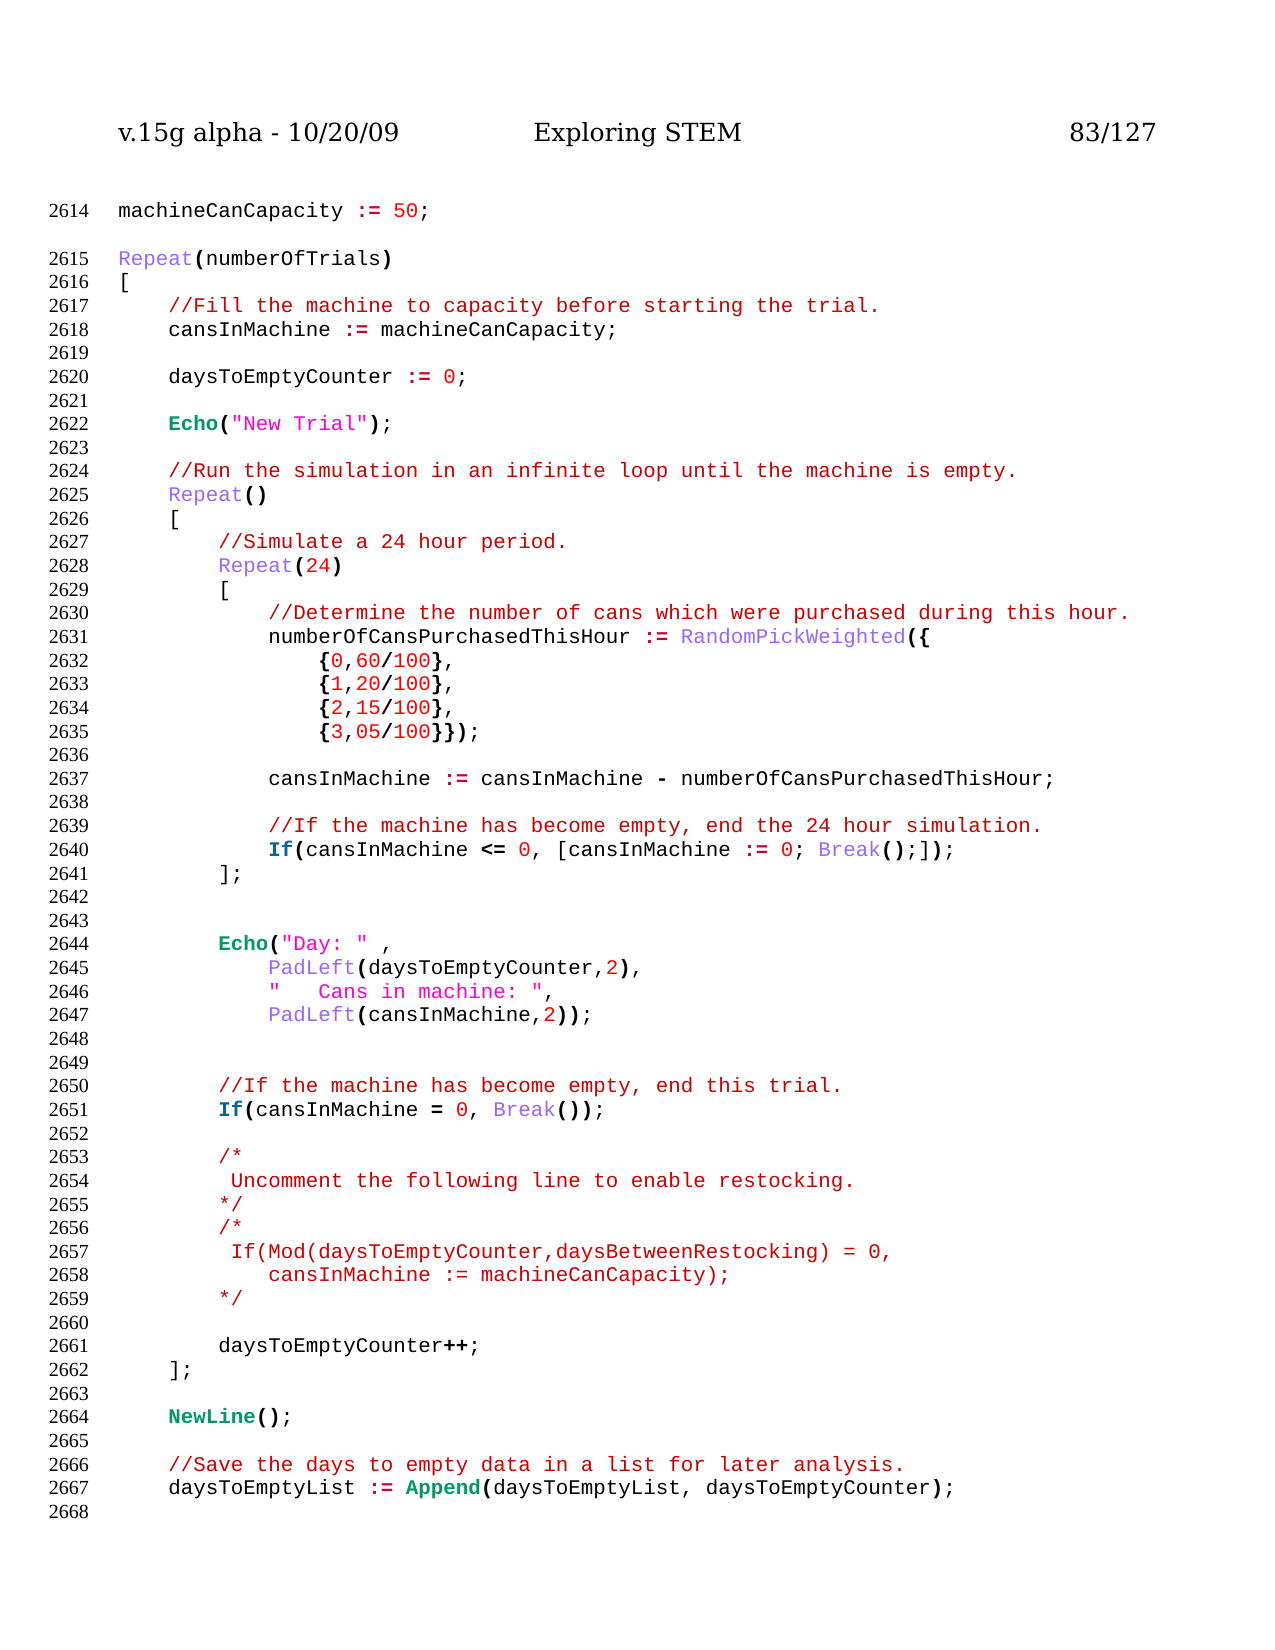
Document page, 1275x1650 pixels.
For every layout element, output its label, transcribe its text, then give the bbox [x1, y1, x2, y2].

text cansInMachine := machineCanCapacity); [118, 1264, 1157, 1288]
text {1,20/100}, [118, 673, 1157, 697]
text Repeat(numberOfTrials) [118, 248, 1157, 271]
text numberOfCansPurchasedThisHour := RandomPickWeighted({ [118, 626, 1157, 650]
text Repeat() [118, 484, 1157, 508]
text //Simulate a 24 hour period. [118, 531, 1157, 555]
text cansInMachine := machineCanCapacity; [118, 319, 1157, 342]
text daysToEmptyCounter++; [118, 1335, 1157, 1359]
text /* [118, 1146, 1157, 1170]
text machineCanCapacity := 50; [118, 200, 1157, 224]
text {0,60/100}, [118, 650, 1157, 673]
text daysToEmptyCounter := 0; [118, 366, 1157, 389]
text Uncomment the following line to enable restocking. [118, 1170, 1157, 1193]
text PadLeft(daysToEmptyCounter,2), [118, 957, 1157, 981]
text Echo("New Trial"); [118, 413, 1157, 437]
text If(cansInMachine = 0, Break()); [118, 1099, 1157, 1123]
text cansInMachine := cansInMachine - numberOfCansPurchasedThisHour; [118, 768, 1157, 792]
text ]; [118, 1359, 1157, 1383]
text //Determine the number of cans which were purchased during this hour. [118, 602, 1157, 626]
text {3,05/100}}); [118, 721, 1157, 744]
text {2,15/100}, [118, 697, 1157, 721]
text /* [118, 1217, 1157, 1241]
text //If the machine has become empty, end the 24 hour simulation. [118, 815, 1157, 839]
text [ [118, 579, 1157, 602]
text If(Mod(daysToEmptyCounter,daysBetweenRestocking) = 0, [118, 1241, 1157, 1264]
text //Run the simulation in an infinite loop until the machine is empty. [118, 461, 1157, 484]
text //Fill the machine to capacity before starting the trial. [118, 295, 1157, 319]
text [ [118, 271, 1157, 295]
text //If the machine has become empty, end this trial. [118, 1075, 1157, 1099]
text */ [118, 1193, 1157, 1217]
text [ [118, 508, 1157, 531]
text Repeat(24) [118, 555, 1157, 579]
text //Save the days to empty data in a list for later analysis. [118, 1454, 1157, 1477]
text Echo("Day: " , [118, 933, 1157, 957]
text */ [118, 1288, 1157, 1312]
text If(cansInMachine <= 0, [cansInMachine := 0; Break();]); [118, 839, 1157, 862]
text PadLeft(cansInMachine,2)); [118, 1004, 1157, 1028]
text ]; [118, 862, 1157, 886]
text daysToEmptyList := Append(daysToEmptyList, daysToEmptyCounter); [118, 1477, 1157, 1501]
text " Cans in machine: ", [118, 981, 1157, 1004]
text NewLine(); [118, 1406, 1157, 1430]
